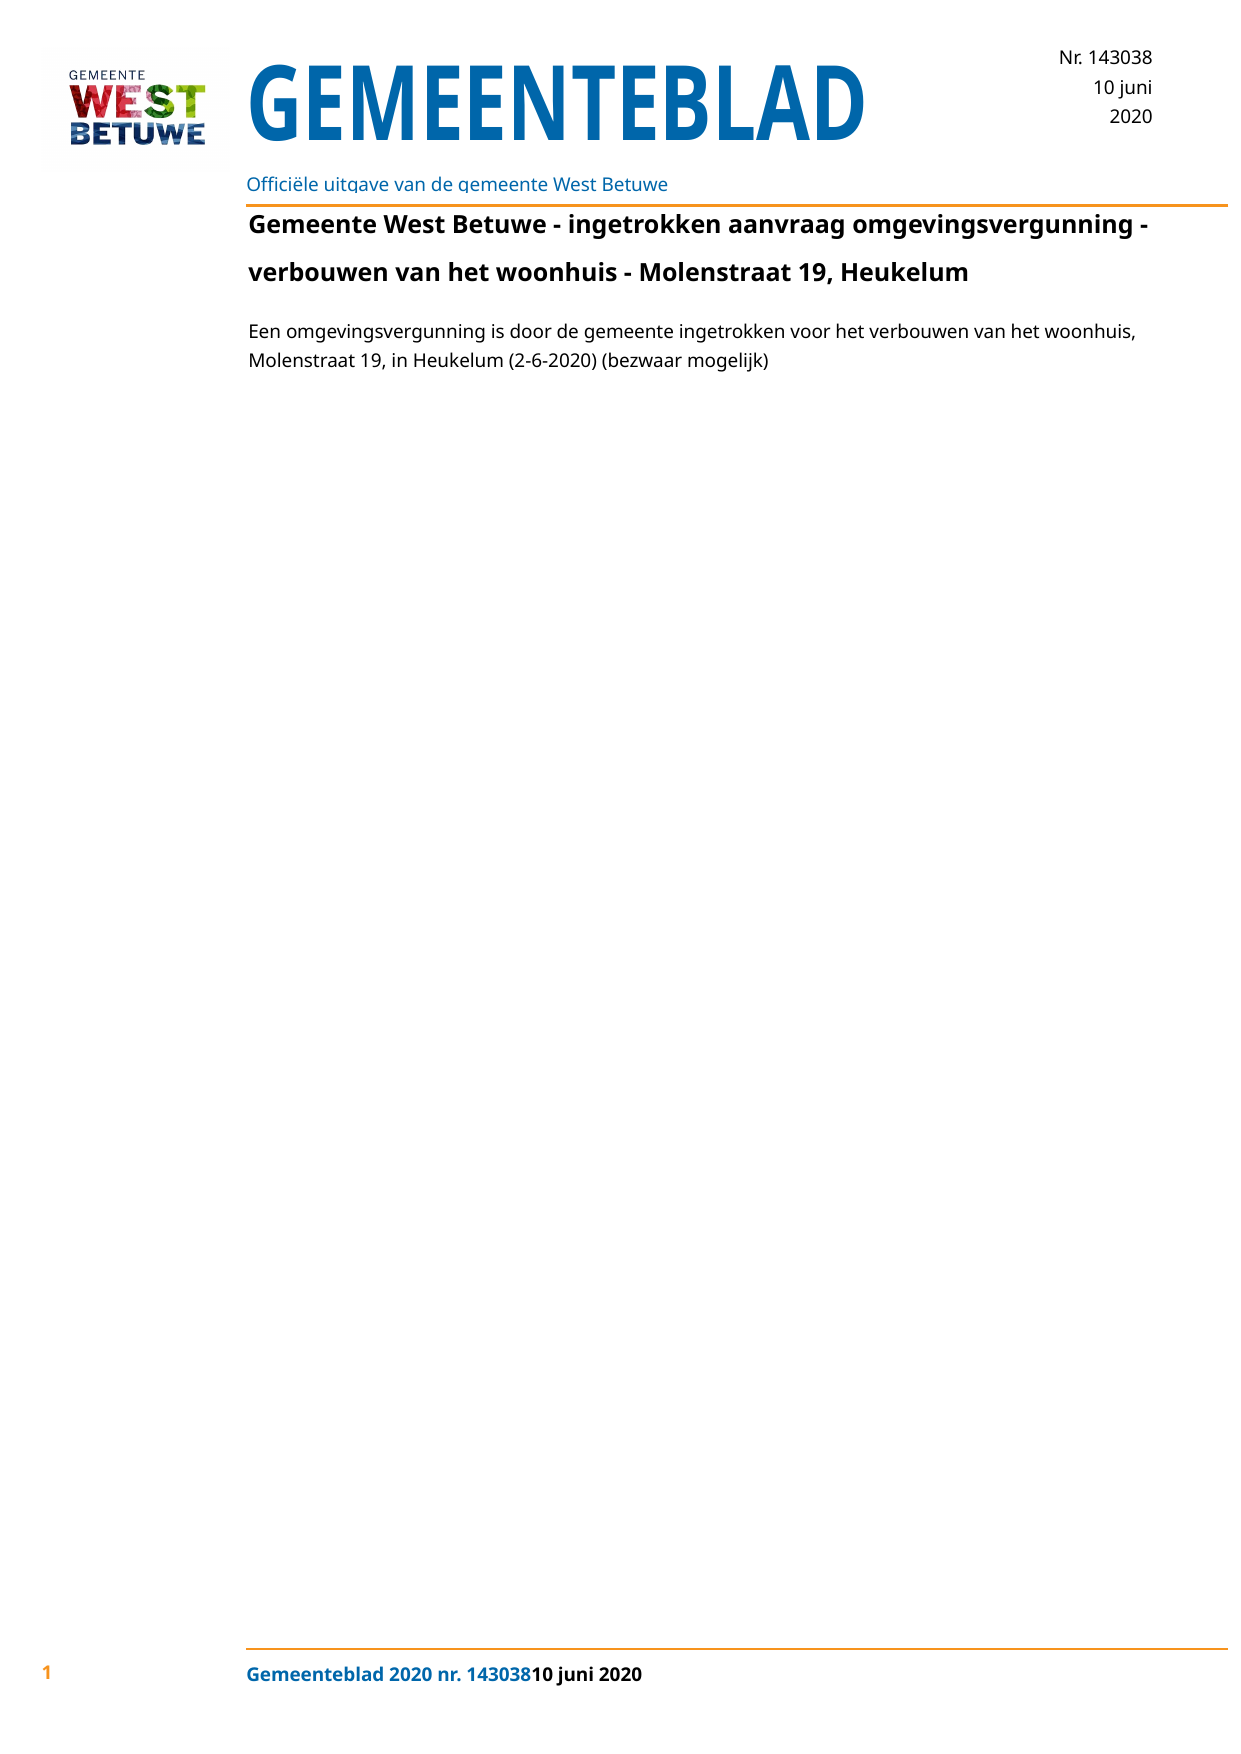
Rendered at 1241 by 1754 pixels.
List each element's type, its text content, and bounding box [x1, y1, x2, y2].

text Gemeente West Betuwe - ingetrokken aanvraag omgevingsvergunning - verbouwen van het woonhuis - Molenstraat 19, Heukelum [248, 207, 1152, 288]
picture [41, 47, 231, 172]
text Een omgevingsvergunning is door de gemeente ingetrokken voor het verbouwen van het woonhuis, Molenstraat 19, in Heukelum (2-6-2020) (bezwaar mogelijk) [248, 318, 1152, 373]
